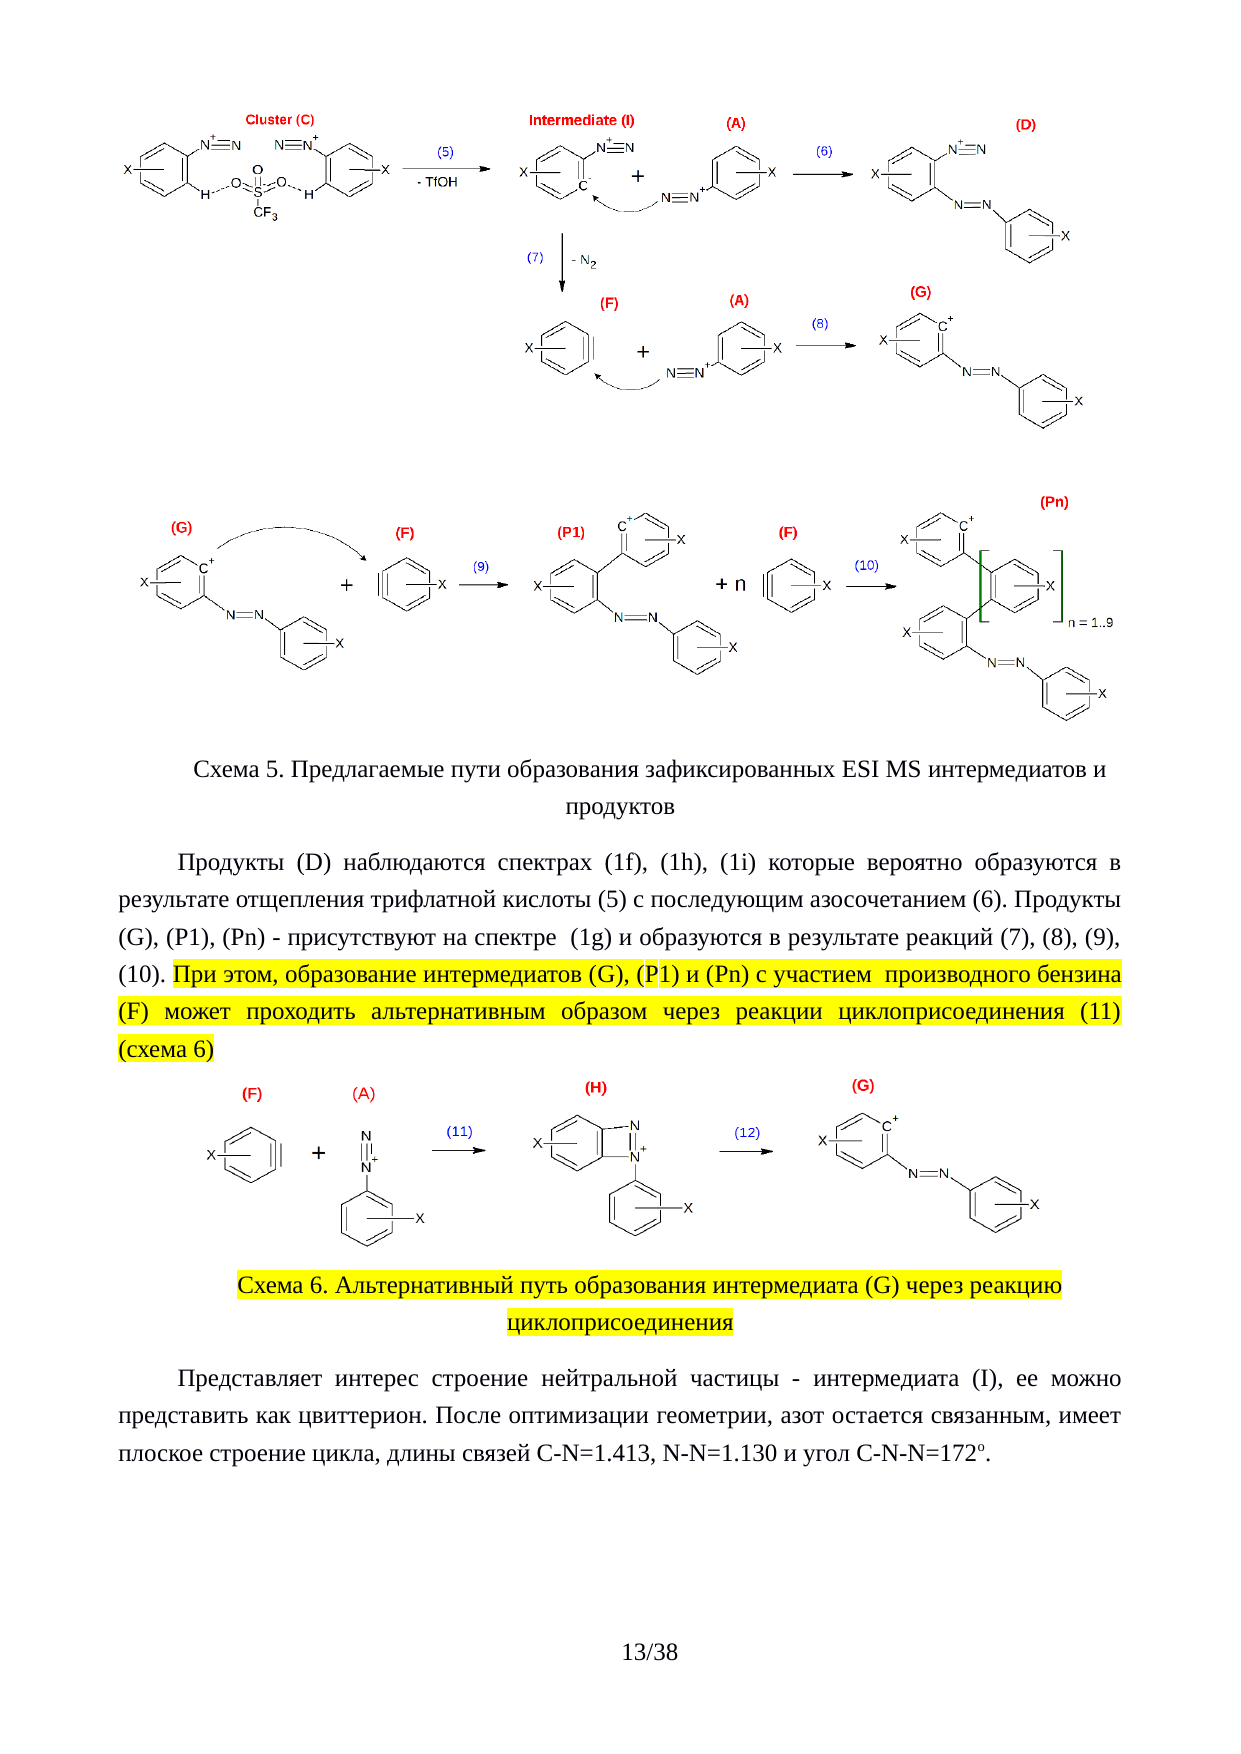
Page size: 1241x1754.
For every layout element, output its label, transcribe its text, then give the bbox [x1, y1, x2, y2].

text Схема 6. Альтернативный путь образования интермедиата (G) через реакцию циклоприсоединения [118, 1270, 1122, 1336]
text Представляет интерес строение нейтральной частицы - интермедиата (I), ее можно представить как цвиттерион. После оптимизации геометрии, азот остается связанным, имеет плоское строение цикла, длины связей C-N=1.413, N-N=1.130 и угол C-N-N=172o. [118, 1363, 1122, 1467]
picture [118, 107, 1123, 727]
text Продукты (D) наблюдаются спектрах (1f), (1h), (1i) которые вероятно образуются в результате отщепления трифлатной кислоты (5) с последующим азосочетанием (6). Продукты (G), (P1), (Pn) - присутствуют на спектре (1g) и образуются в результате реакций (7), (8), (9), (10). При этом, образование интермедиатов (G), (P1) и (Pn) с участием производного бензина (F) может проходить альтернативным образом через реакции циклоприсоединения (11) (схема 6) [118, 847, 1122, 1062]
picture [194, 1071, 1046, 1262]
text Схема 5. Предлагаемые пути образования зафиксированных ESI MS интермедиатов и продуктов [118, 754, 1122, 820]
